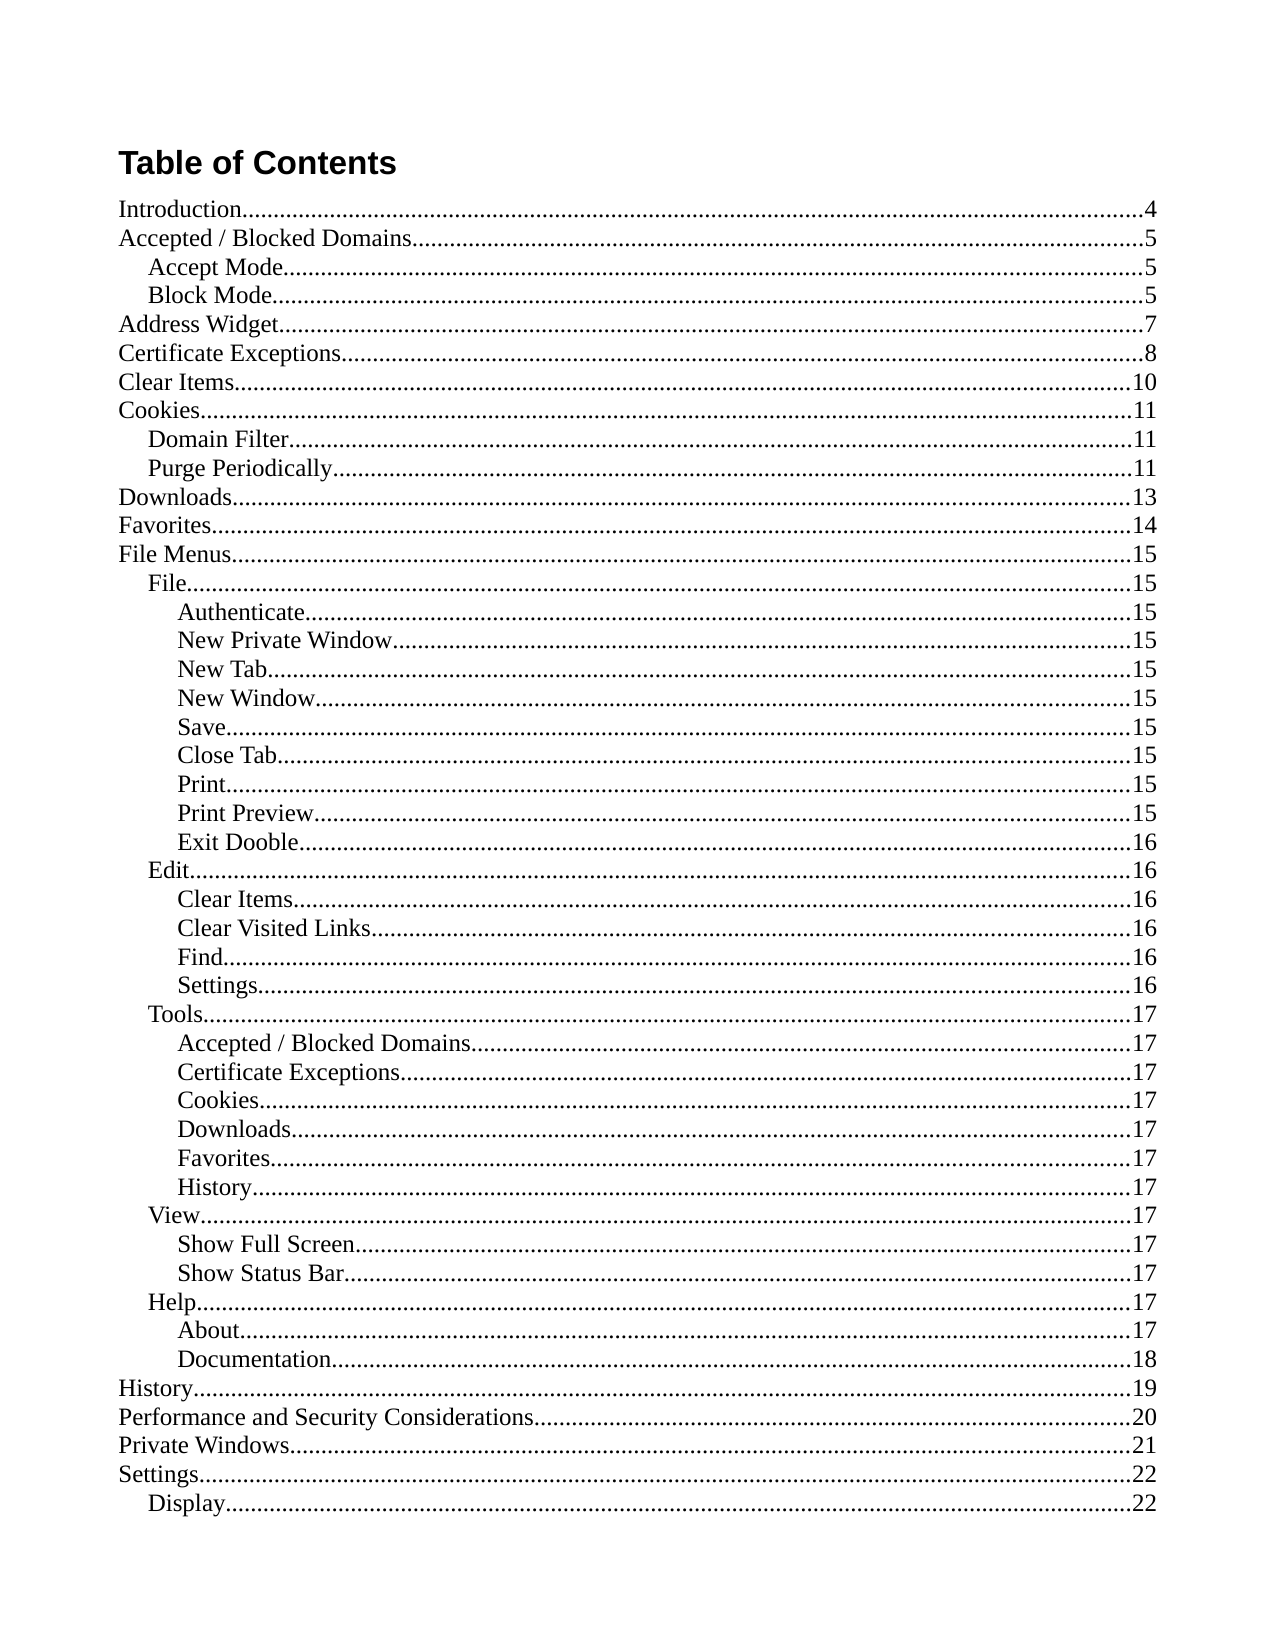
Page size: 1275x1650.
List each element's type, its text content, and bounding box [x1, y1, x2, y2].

subtitle Table of Contents [118, 143, 1157, 182]
text Cookies 17 [177, 1085, 1157, 1114]
text History 19 [118, 1373, 1157, 1402]
text Address Widget 7 [118, 309, 1157, 338]
text File Menus 15 [118, 539, 1157, 568]
text Accepted / Blocked Domains 17 [177, 1028, 1157, 1057]
text Performance and Security Considerations 20 [118, 1402, 1157, 1430]
text Print 15 [177, 769, 1157, 798]
text Accept Mode 5 [148, 252, 1157, 280]
text New Private Window 15 [177, 625, 1157, 654]
text Block Mode 5 [148, 280, 1157, 309]
text Favorites 17 [177, 1143, 1157, 1172]
text Clear Visited Links 16 [177, 913, 1157, 942]
text Settings 16 [177, 970, 1157, 999]
text Clear Items 10 [118, 367, 1157, 395]
text Clear Items 16 [177, 884, 1157, 913]
text Documentation 18 [177, 1344, 1157, 1373]
text Favorites 14 [118, 510, 1157, 539]
text New Window 15 [177, 683, 1157, 712]
text History 17 [177, 1172, 1157, 1200]
text New Tab 15 [177, 654, 1157, 683]
text Tools 17 [148, 999, 1157, 1028]
text Exit Dooble 16 [177, 827, 1157, 855]
text Show Status Bar 17 [177, 1258, 1157, 1287]
text Certificate Exceptions 8 [118, 338, 1157, 367]
text Domain Filter 11 [148, 424, 1157, 453]
text File 15 [148, 568, 1157, 597]
text Display 22 [148, 1488, 1157, 1517]
text Edit 16 [148, 855, 1157, 884]
text Cookies 11 [118, 395, 1157, 424]
text Accepted / Blocked Domains 5 [118, 223, 1157, 252]
text About 17 [177, 1315, 1157, 1344]
text Certificate Exceptions 17 [177, 1057, 1157, 1085]
text View 17 [148, 1200, 1157, 1229]
text Show Full Screen 17 [177, 1229, 1157, 1258]
text Downloads 13 [118, 482, 1157, 510]
text Close Tab 15 [177, 740, 1157, 769]
text Authenticate 15 [177, 597, 1157, 625]
text Private Windows 21 [118, 1430, 1157, 1459]
text Print Preview 15 [177, 798, 1157, 827]
text Help 17 [148, 1287, 1157, 1315]
text Downloads 17 [177, 1114, 1157, 1143]
text Introduction 4 [118, 194, 1157, 223]
text Settings 22 [118, 1459, 1157, 1488]
text Purge Periodically 11 [148, 453, 1157, 482]
text Save 15 [177, 712, 1157, 740]
text Find 16 [177, 942, 1157, 970]
